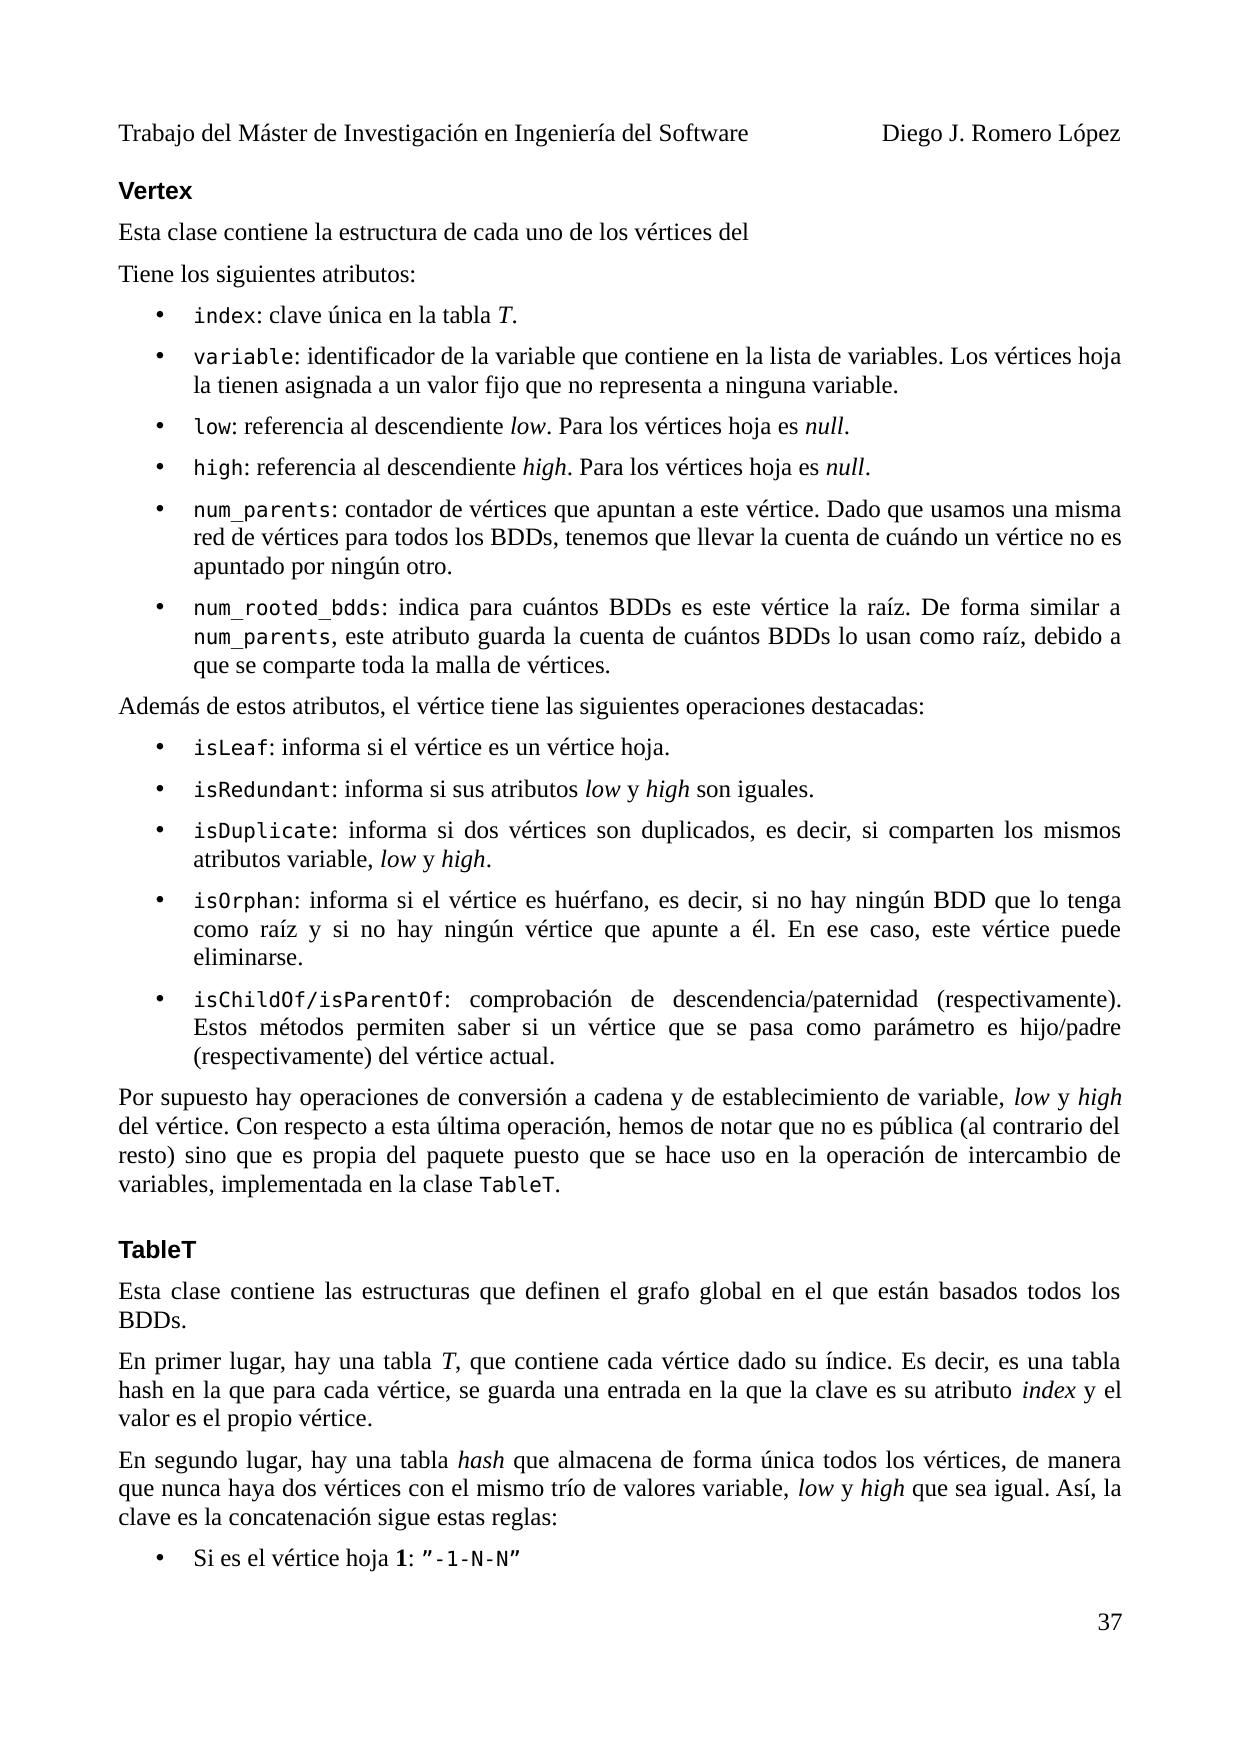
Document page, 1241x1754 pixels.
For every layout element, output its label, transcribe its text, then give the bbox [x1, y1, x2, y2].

text En primer lugar, hay una tabla T, que contiene cada vértice dado su índice. Es decir, es una tabla hash en la que para cada vértice, se guarda una entrada en la que la clave es su atributo index y el valor es el propio vértice. [118, 1346, 1122, 1432]
list variable: identificador de la variable que contiene en la lista de variables. Los vértices hoja la tienen asignada a un valor fijo que no representa a ninguna variable. [156, 341, 1122, 399]
list isRedundant: informa si sus atributos low y high son iguales. [156, 774, 1122, 802]
text En segundo lugar, hay una tabla hash que almacena de forma única todos los vértices, de manera que nunca haya dos vértices con el mismo trío de valores variable, low y high que sea igual. Así, la clave es la concatenación sigue estas reglas: [118, 1445, 1122, 1531]
list isChildOf/isParentOf: comprobación de descendencia/paternidad (respectivamente). Estos métodos permiten saber si un vértice que se pasa como parámetro es hijo/padre (respectivamente) del vértice actual. [156, 984, 1122, 1070]
text Tiene los siguientes atributos: [118, 259, 1122, 287]
text Por supuesto hay operaciones de conversión a cadena y de establecimiento de variable, low y high del vértice. Con respecto a esta última operación, hemos de notar que no es pública (al contrario del resto) sino que es propia del paquete puesto que se hace uso en la operación de intercambio de variables, implementada en la clase TableT. [118, 1082, 1122, 1197]
text Esta clase contiene la estructura de cada uno de los vértices del [118, 217, 1122, 246]
list high: referencia al descendiente high. Para los vértices hoja es null. [156, 452, 1122, 481]
list Si es el vértice hoja 1: ”-1-N-N” [156, 1543, 1122, 1572]
subtitle TableT [118, 1235, 1122, 1263]
list isLeaf: informa si el vértice es un vértice hoja. [156, 732, 1122, 761]
text Además de estos atributos, el vértice tiene las siguientes operaciones destacadas: [118, 691, 1122, 720]
list num_parents: contador de vértices que apuntan a este vértice. Dado que usamos una misma red de vértices para todos los BDDs, tenemos que llevar la cuenta de cuándo un vértice no es apuntado por ningún otro. [156, 494, 1122, 580]
text Esta clase contiene las estructuras que definen el grafo global en el que están basados todos los BDDs. [118, 1276, 1122, 1333]
list isDuplicate: informa si dos vértices son duplicados, es decir, si comparten los mismos atributos variable, low y high. [156, 815, 1122, 872]
list index: clave única en la tabla T. [156, 300, 1122, 329]
list isOrphan: informa si el vértice es huérfano, es decir, si no hay ningún BDD que lo tenga como raíz y si no hay ningún vértice que apunte a él. En ese caso, este vértice puede eliminarse. [156, 885, 1122, 971]
list num_rooted_bdds: indica para cuántos BDDs es este vértice la raíz. De forma similar a num_parents, este atributo guarda la cuenta de cuántos BDDs lo usan como raíz, debido a que se comparte toda la malla de vértices. [156, 592, 1122, 679]
subtitle Vertex [118, 176, 1122, 205]
list low: referencia al descendiente low. Para los vértices hoja es null. [156, 411, 1122, 440]
